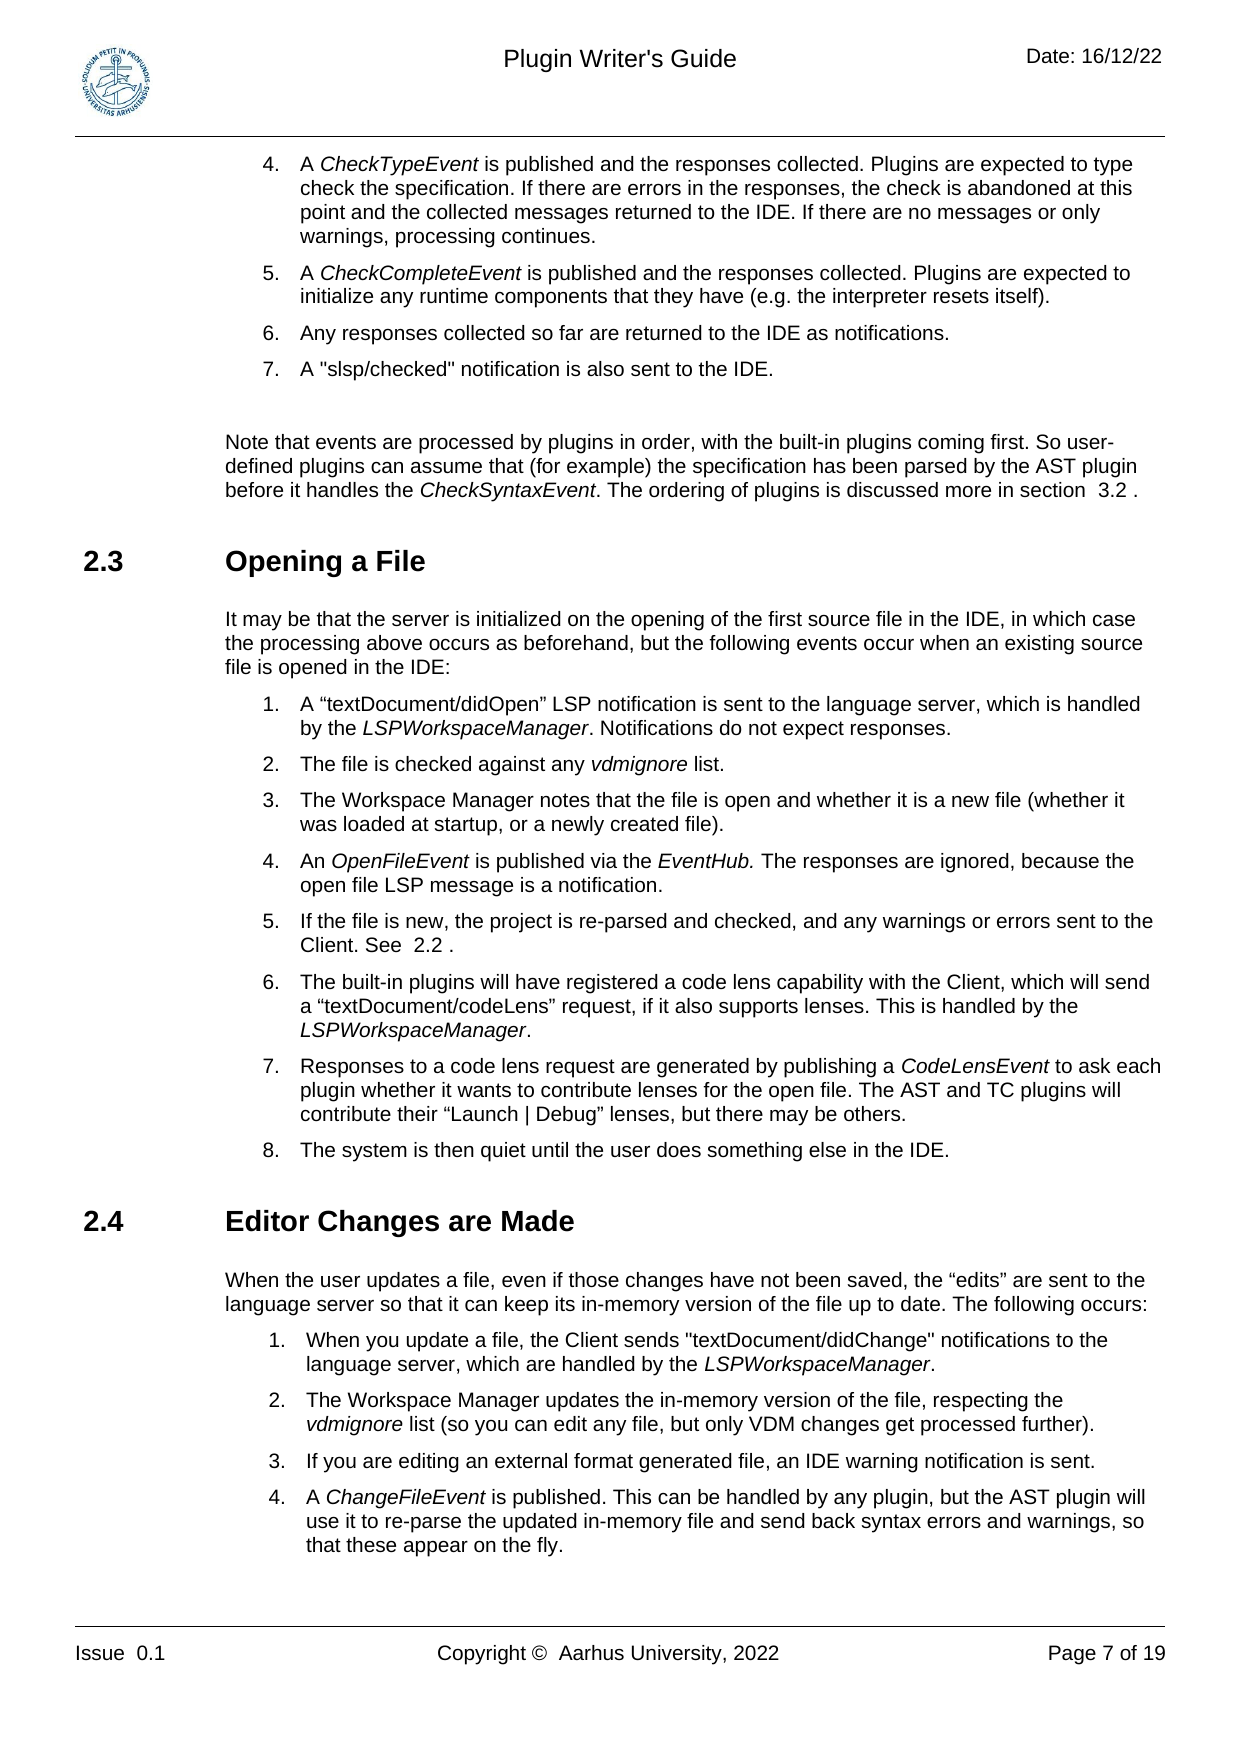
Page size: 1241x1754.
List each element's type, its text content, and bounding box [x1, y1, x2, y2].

list The built-in plugins will have registered a code lens capability with the Client, which will send a “textDocument/codeLens” request, if it also supports lenses. This is handled by the LSPWorkspaceManager. [262, 970, 1165, 1042]
list A “textDocument/didOpen” LSP notification is sent to the language server, which is handled by the LSPWorkspaceManager. Notifications do not expect responses. [262, 692, 1165, 740]
list The file is checked against any vdmignore list. [262, 752, 1165, 776]
list A CheckCompleteEvent is published and the responses collected. Plugins are expected to initialize any runtime components that they have (e.g. the interpreter resets itself). [262, 261, 1165, 309]
list A ChangeFileEvent is published. This can be handled by any plugin, but the AST plugin will use it to re-parse the updated in-memory file and send back syntax errors and warnings, so that these appear on the fly. [268, 1486, 1165, 1557]
list A "slsp/checked" notification is also sent to the IDE. [262, 358, 1165, 382]
subtitle Opening a File [75, 545, 1165, 577]
picture [78, 44, 153, 120]
list A CheckTypeEvent is published and the responses collected. Plugins are expected to type check the specification. If there are errors in the responses, the check is abandoned at this point and the collected messages returned to the IDE. If there are no messages or only warnings, processing continues. [262, 152, 1165, 248]
list If the file is new, the project is re-parsed and checked, and any warnings or errors sent to the Client. See 2.2 . [262, 909, 1165, 957]
list An OpenFileEvent is published via the EventHub. The responses are ignored, because the open file LSP message is a notification. [262, 849, 1165, 897]
list When you update a file, the Client sends "textDocument/didChange" notifications to the language server, which are handled by the LSPWorkspaceManager. [268, 1328, 1165, 1376]
list If you are editing an external format generated file, an IDE warning notification is sent. [268, 1449, 1165, 1473]
list The Workspace Manager notes that the file is open and whether it is a new file (whether it was loaded at startup, or a newly created file). [262, 789, 1165, 837]
list Responses to a code lens request are generated by publishing a CodeLensEvent to ask each plugin whether it wants to contribute lenses for the open file. The AST and TC plugins will contribute their “Launch | Debug” lenses, but there may be others. [262, 1054, 1165, 1126]
text It may be that the server is initialized on the opening of the first source file in the IDE, in which case the processing above occurs as beforehand, but the following events occur when an existing source file is opened in the IDE: [225, 607, 1165, 679]
list The Workspace Manager updates the in-memory version of the file, respecting the vdmignore list (so you can edit any file, but only VDM changes get processed further). [268, 1389, 1165, 1437]
subtitle Editor Changes are Made [75, 1205, 1165, 1238]
text Note that events are processed by plugins in order, with the built-in plugins coming first. So user-defined plugins can assume that (for example) the specification has been parsed by the AST plugin before it handles the CheckSyntaxEvent. The ordering of plugins is discussed more in section 3.2 . [225, 431, 1165, 502]
list Any responses collected so far are returned to the IDE as notifications. [262, 321, 1165, 345]
list The system is then quiet until the user does something else in the IDE. [262, 1139, 1165, 1163]
text When the user updates a file, even if those changes have not been saved, the “edits” are sent to the language server so that it can keep its in-memory version of the file up to date. The following occurs: [225, 1268, 1165, 1316]
